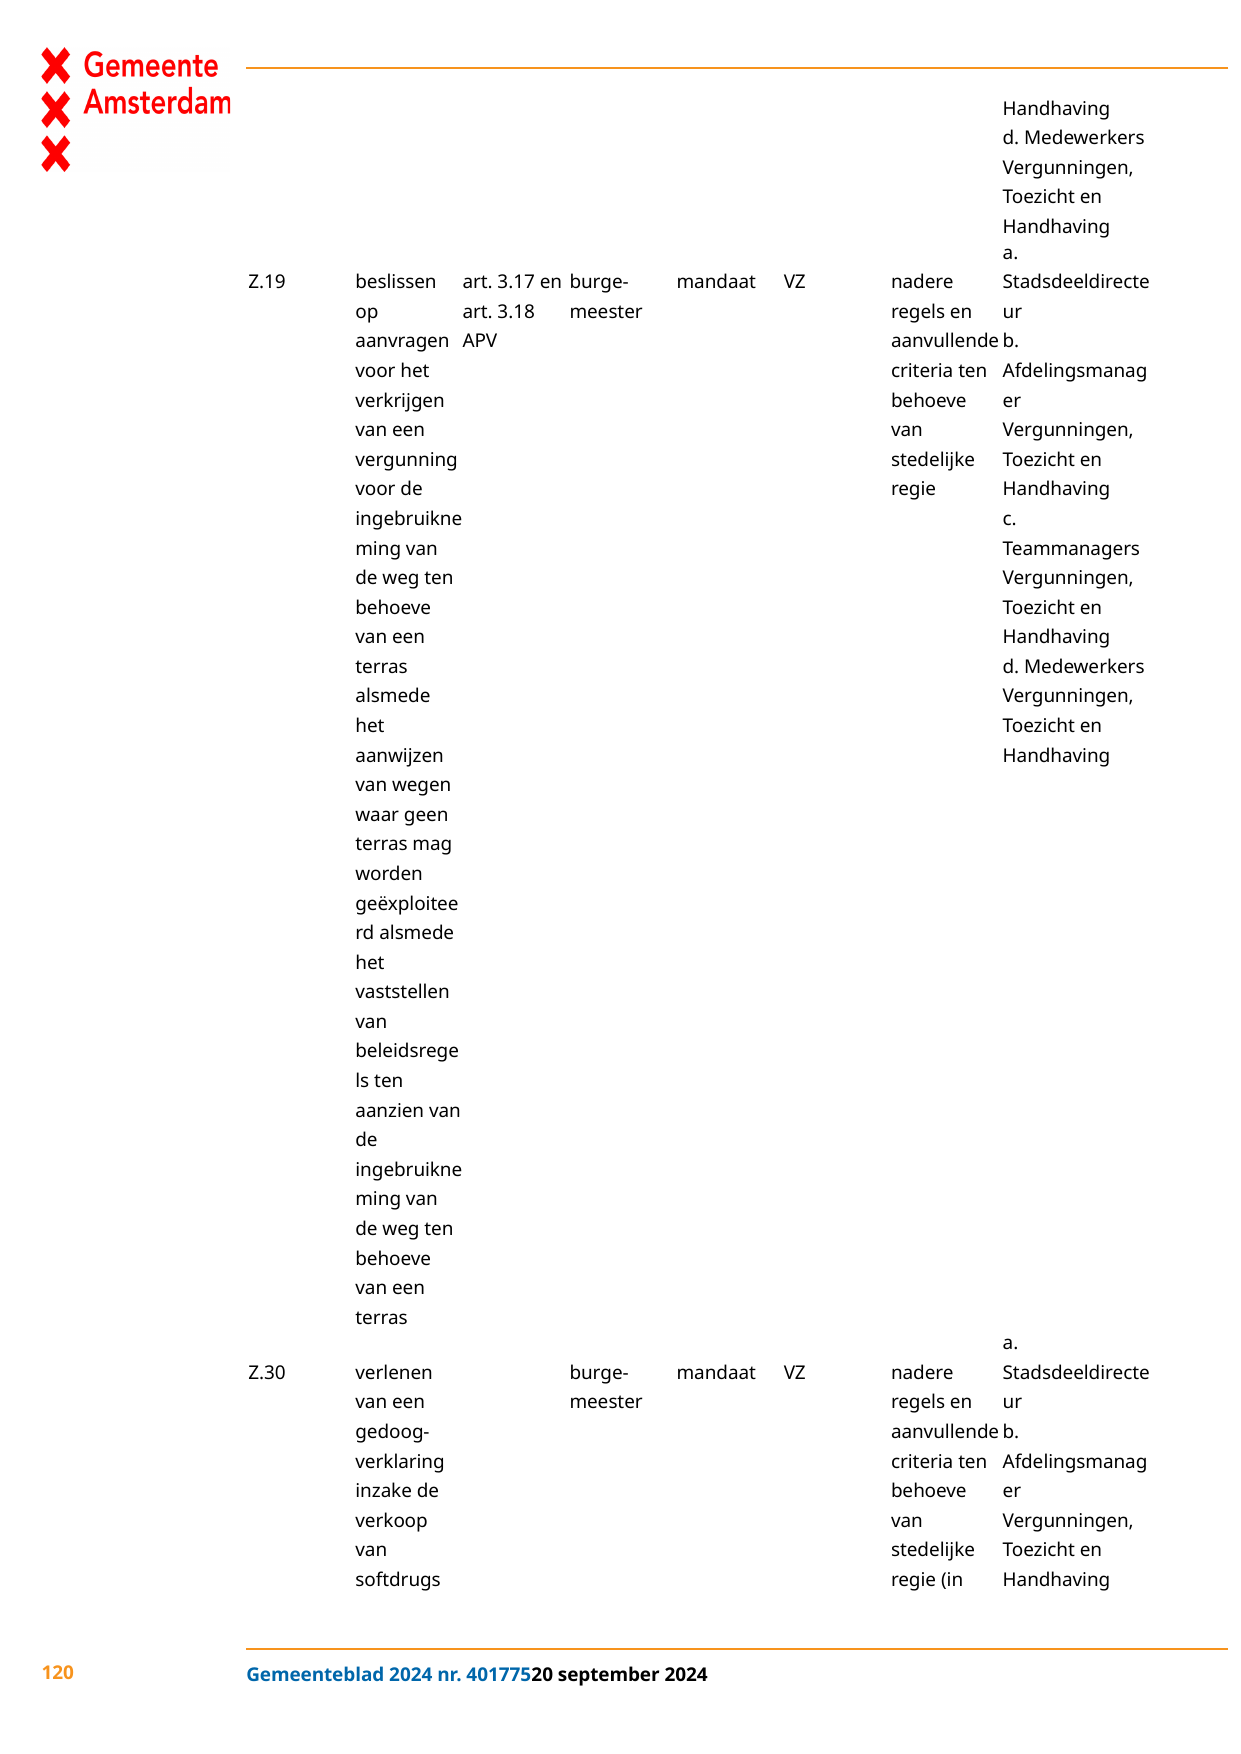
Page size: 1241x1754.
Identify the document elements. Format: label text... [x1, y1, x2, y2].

table_cell mandaat [676, 239, 783, 1329]
table_cell beslissen op aanvragen voor het verkrijgen van een vergunning voor de ingebruikneming van de weg ten behoeve van een terras alsmede het aanwijzen van wegen waar geen terras mag worden geëxploiteerd alsmede het vaststellen van beleidsregels ten aanzien van de ingebruikneming van de weg ten behoeve van een terras [355, 239, 462, 1329]
table_cell [462, 95, 569, 239]
table_cell nadere regels en aanvullende criteria ten behoeve van stedelijke regie [891, 239, 1002, 1329]
table_cell verlenen van een gedoog-verklaring inzake de verkoop van softdrugs [355, 1330, 462, 1592]
table_cell mandaat [676, 1330, 783, 1592]
table_cell burge- meester [569, 1330, 676, 1592]
table_cell [784, 95, 891, 239]
table_cell a. Stadsdeeldirecteur b. Afdelingsmanager Vergunningen, Toezicht en Handhaving [1003, 1330, 1152, 1592]
table_cell VZ [784, 1330, 891, 1592]
table_cell [248, 95, 355, 239]
table_cell Handhaving d. Medewerkers Vergunningen, Toezicht en Handhaving [1003, 95, 1152, 239]
table_cell [676, 95, 783, 239]
table_cell a. Stadsdeeldirecteur b. Afdelingsmanager Vergunningen, Toezicht en Handhaving c. Teammanagers Vergunningen, Toezicht en Handhaving d. Medewerkers Vergunningen, Toezicht en Handhaving [1003, 239, 1152, 1329]
table_cell art. 3.17 en art. 3.18 APV [462, 239, 569, 1329]
table_cell Z.19 [248, 239, 355, 1329]
table_cell [891, 95, 1002, 239]
table_cell [355, 95, 462, 239]
table_cell nadere regels en aanvullende criteria ten behoeve van stedelijke regie (in [891, 1330, 1002, 1592]
table_cell burge-meester [569, 239, 676, 1329]
table_cell Z.30 [248, 1330, 355, 1592]
table_cell [462, 1330, 569, 1592]
table_cell VZ [784, 239, 891, 1329]
picture [41, 47, 231, 172]
table_cell [569, 95, 676, 239]
